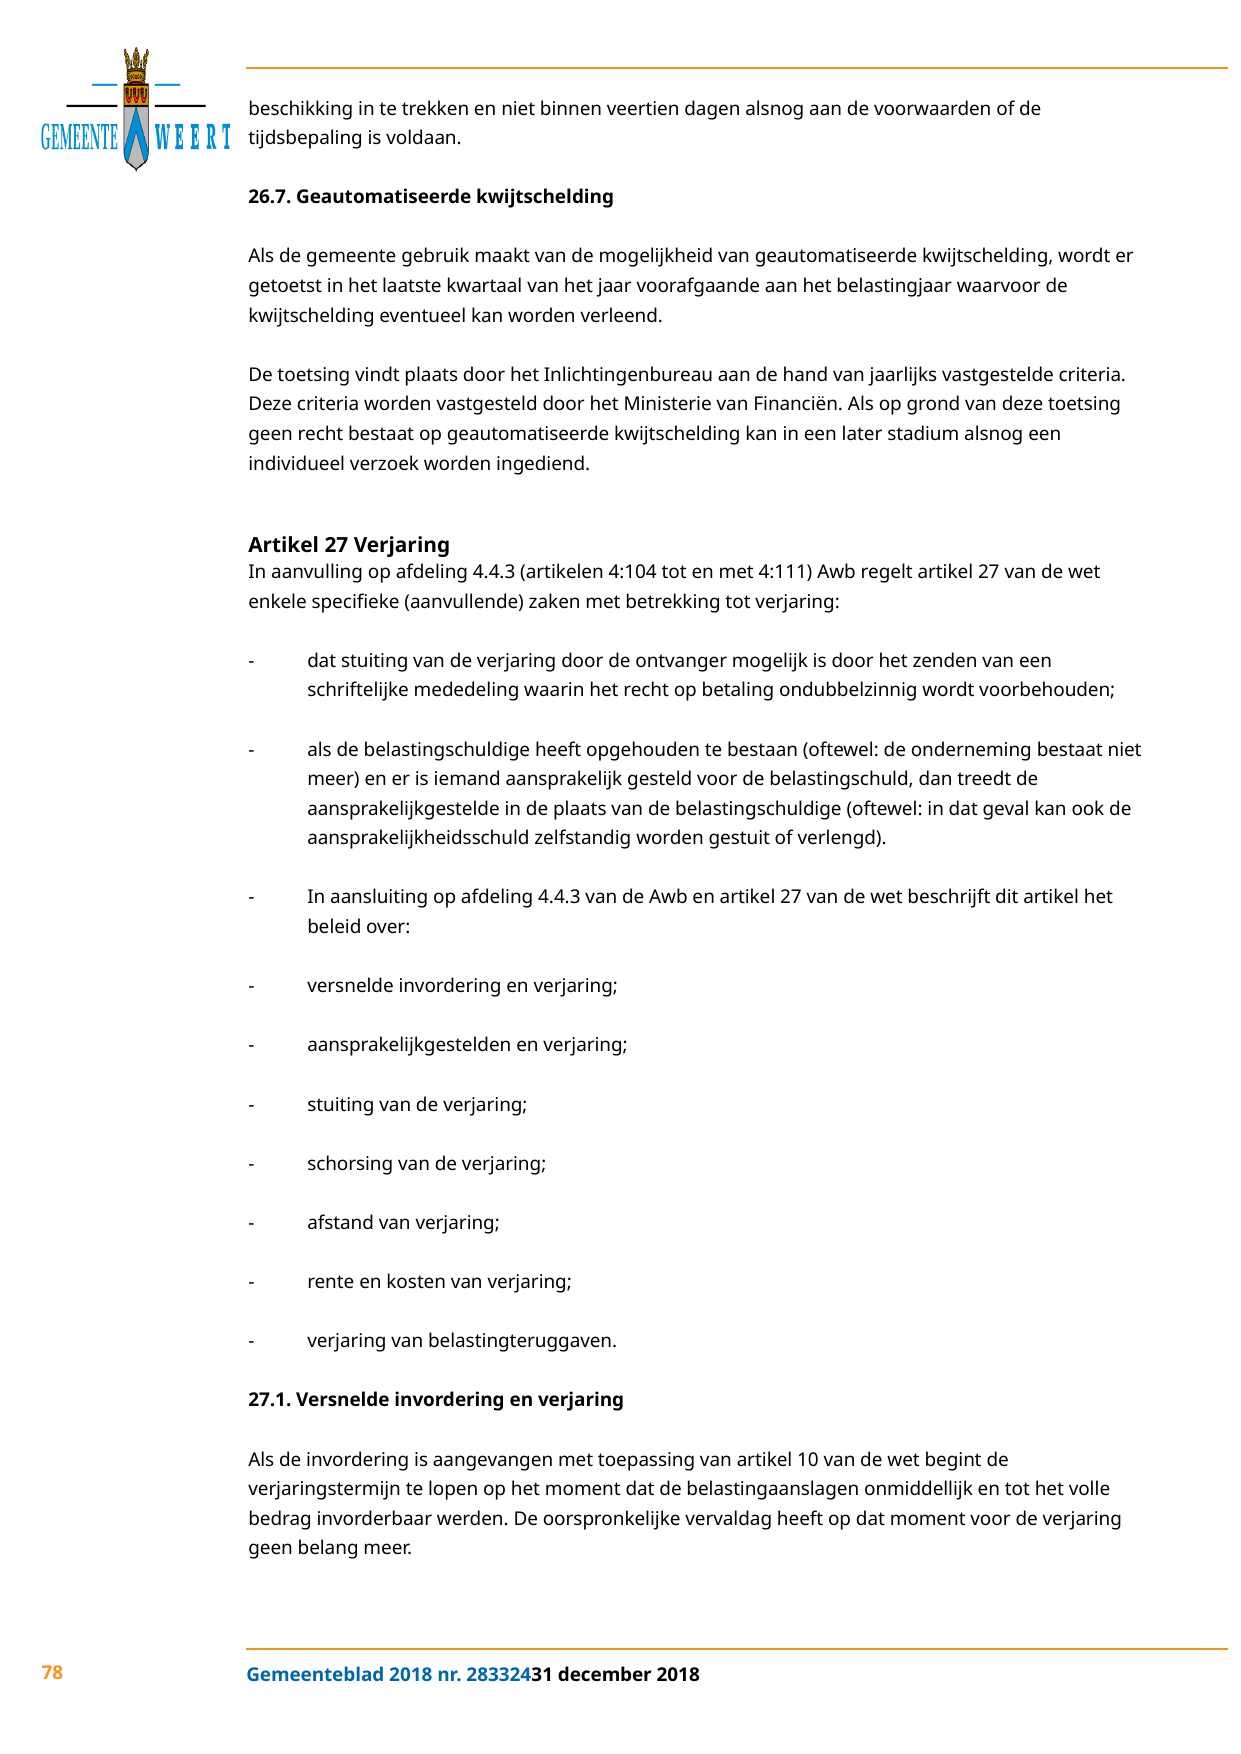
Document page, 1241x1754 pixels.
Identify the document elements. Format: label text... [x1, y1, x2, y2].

text In aanvulling op afdeling 4.4.3 (artikelen 4:104 tot en met 4:111) Awb regelt artikel 27 van de wet enkele specifieke (aanvullende) zaken met betrekking tot verjaring: [248, 558, 1152, 613]
list als de belastingschuldige heeft opgehouden te bestaan (oftewel: de onderneming bestaat niet meer) en er is iemand aansprakelijk gesteld voor de belastingschuld, dan treedt de aansprakelijkgestelde in de plaats van de belastingschuldige (oftewel: in dat geval kan ook de aansprakelijkheidsschuld zelfstandig worden gestuit of verlengd). [248, 736, 1152, 850]
list versnelde invordering en verjaring; [248, 972, 1152, 998]
text Als de gemeente gebruik maakt van de mogelijkheid van geautomatiseerde kwijtschelding, wordt er getoetst in het laatste kwartaal van het jaar voorafgaande aan het belastingjaar waarvoor de kwijtschelding eventueel kan worden verleend. [248, 243, 1152, 328]
text 27.1. Versnelde invordering en verjaring [248, 1387, 1152, 1412]
list rente en kosten van verjaring; [248, 1268, 1152, 1294]
text 26.7. Geautomatiseerde kwijtschelding [248, 183, 1152, 209]
list aansprakelijkgestelden en verjaring; [248, 1032, 1152, 1057]
text Als de invordering is aangevangen met toepassing van artikel 10 van de wet begint de verjaringstermijn te lopen op het moment dat de belastingaanslagen onmiddellijk en tot het volle bedrag invorderbaar werden. De oorspronkelijke vervaldag heeft op dat moment voor de verjaring geen belang meer. [248, 1446, 1152, 1560]
text Artikel 27 Verjaring [248, 530, 1152, 558]
text beschikking in te trekken en niet binnen veertien dagen alsnog aan de voorwaarden of de tijdsbepaling is voldaan. [248, 95, 1152, 150]
list In aansluiting op afdeling 4.4.3 van de Awb en artikel 27 van de wet beschrijft dit artikel het beleid over: [248, 884, 1152, 939]
list dat stuiting van de verjaring door de ontvanger mogelijk is door het zenden van een schriftelijke mededeling waarin het recht op betaling ondubbelzinnig wordt voorbehouden; [248, 647, 1152, 702]
text De toetsing vindt plaats door het Inlichtingenbureau aan de hand van jaarlijks vastgestelde criteria. Deze criteria worden vastgesteld door het Ministerie van Financiën. Als op grond van deze toetsing geen recht bestaat op geautomatiseerde kwijtschelding kan in een later stadium alsnog een individueel verzoek worden ingediend. [248, 361, 1152, 476]
list verjaring van belastingteruggaven. [248, 1327, 1152, 1353]
picture [41, 47, 231, 172]
list schorsing van de verjaring; [248, 1150, 1152, 1176]
list stuiting van de verjaring; [248, 1091, 1152, 1116]
list afstand van verjaring; [248, 1209, 1152, 1235]
